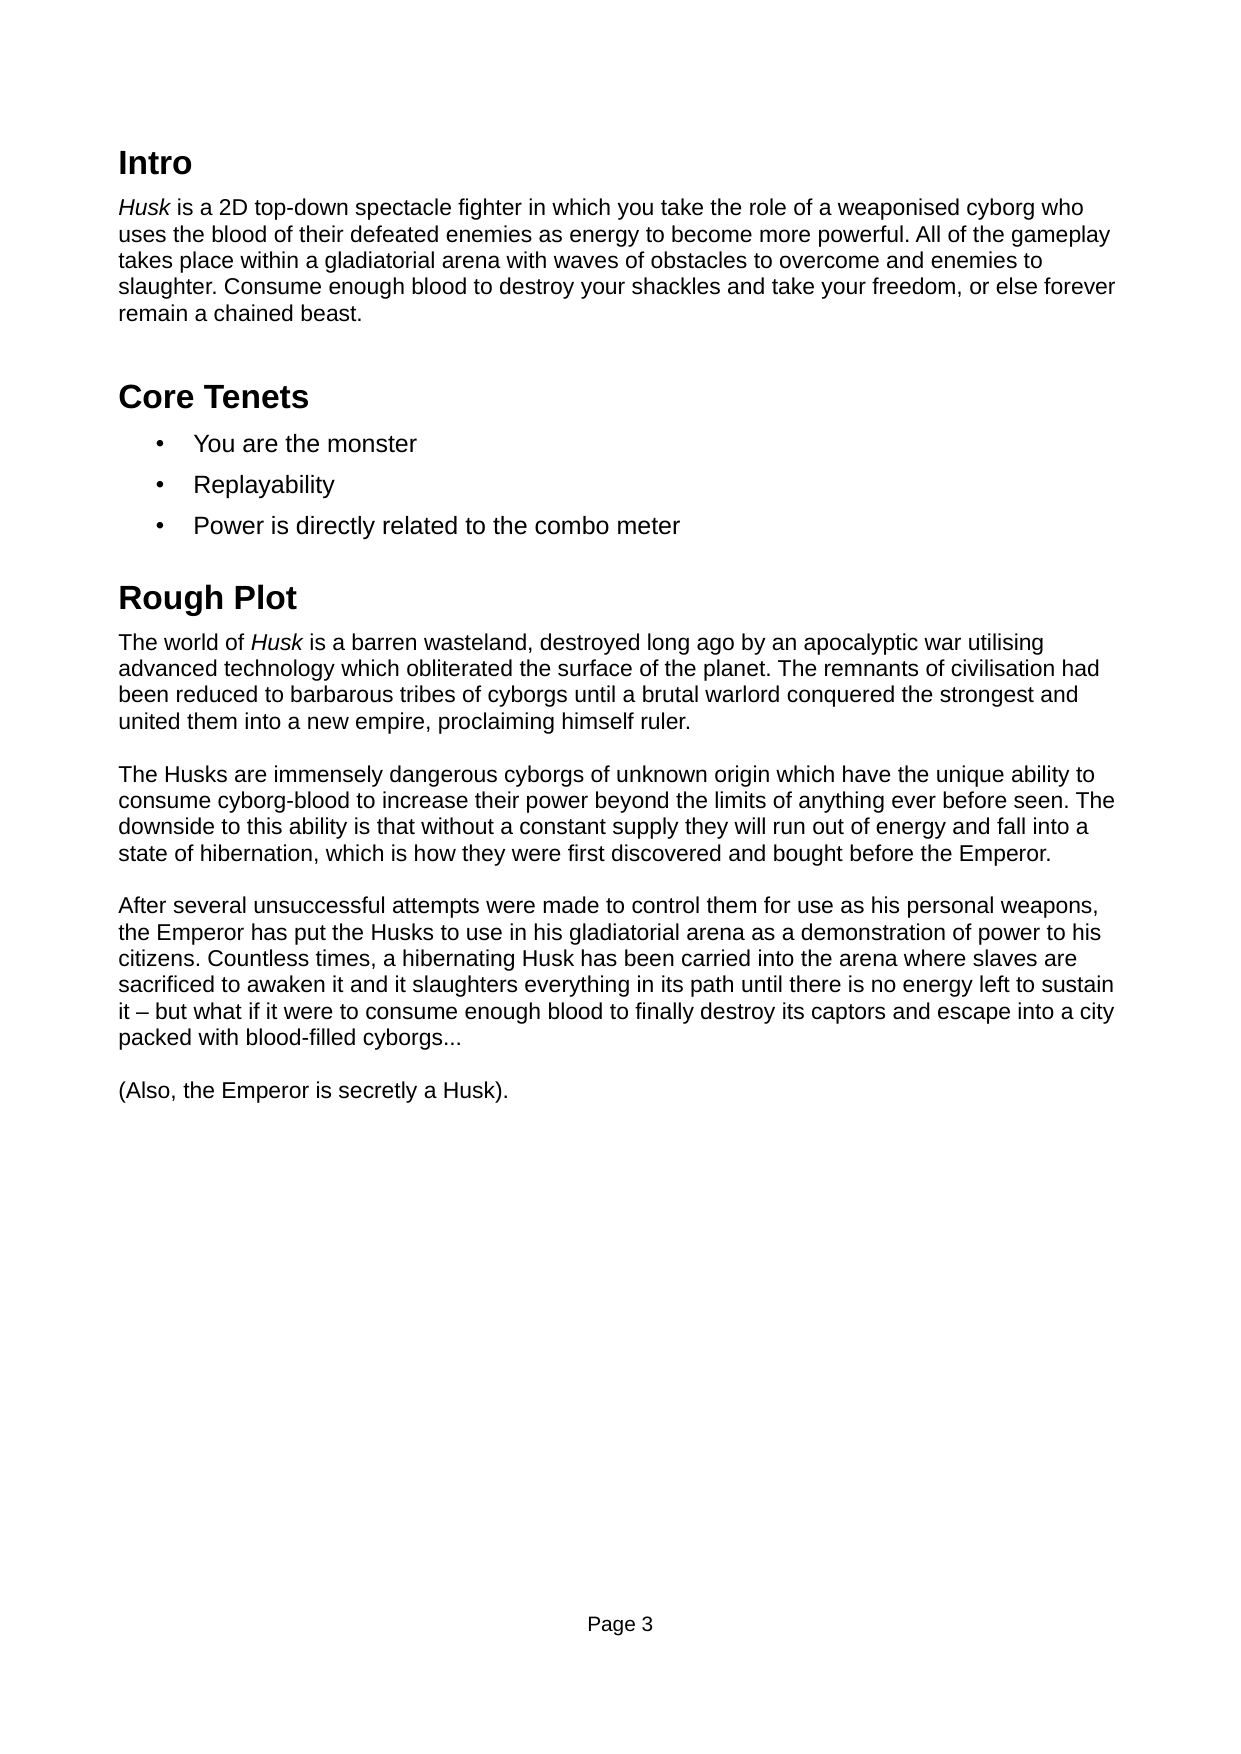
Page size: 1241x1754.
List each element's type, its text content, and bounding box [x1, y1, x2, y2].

text After several unsuccessful attempts were made to control them for use as his personal weapons, the Emperor has put the Husks to use in his gladiatorial arena as a demonstration of power to his citizens. Countless times, a hibernating Husk has been carried into the arena where slaves are sacrificed to awaken it and it slaughters everything in its path until there is no energy left to sustain it – but what if it were to consume enough blood to finally destroy its captors and escape into a city packed with blood-filled cyborgs... [118, 892, 1122, 1050]
text The world of Husk is a barren wasteland, destroyed long ago by an apocalyptic war utilising advanced technology which obliterated the surface of the planet. The remnants of civilisation had been reduced to barbarous tribes of cyborgs until a brutal warlord conquered the strongest and united them into a new empire, proclaiming himself ruler. [118, 629, 1122, 734]
list Replayability [156, 470, 1122, 499]
text The Husks are immensely dangerous cyborgs of unknown origin which have the unique ability to consume cyborg-blood to increase their power beyond the limits of anything ever before seen. The downside to this ability is that without a constant supply they will run out of energy and fall into a state of hibernation, which is how they were first discovered and bought before the Emperor. [118, 761, 1122, 866]
text Husk is a 2D top-down spectacle fighter in which you take the role of a weaponised cyborg who uses the blood of their defeated enemies as energy to become more powerful. All of the gameplay takes place within a gladiatorial arena with waves of obstacles to overcome and enemies to slaughter. Consume enough blood to destroy your shackles and take your freedom, or else forever remain a chained beast. [118, 194, 1122, 326]
subtitle Rough Plot [118, 578, 1122, 616]
text (Also, the Emperor is secretly a Husk). [118, 1077, 1122, 1103]
subtitle Core Tenets [118, 377, 1122, 416]
subtitle Intro [118, 143, 1122, 182]
list Power is directly related to the combo meter [156, 511, 1122, 540]
list You are the monster [156, 428, 1122, 457]
